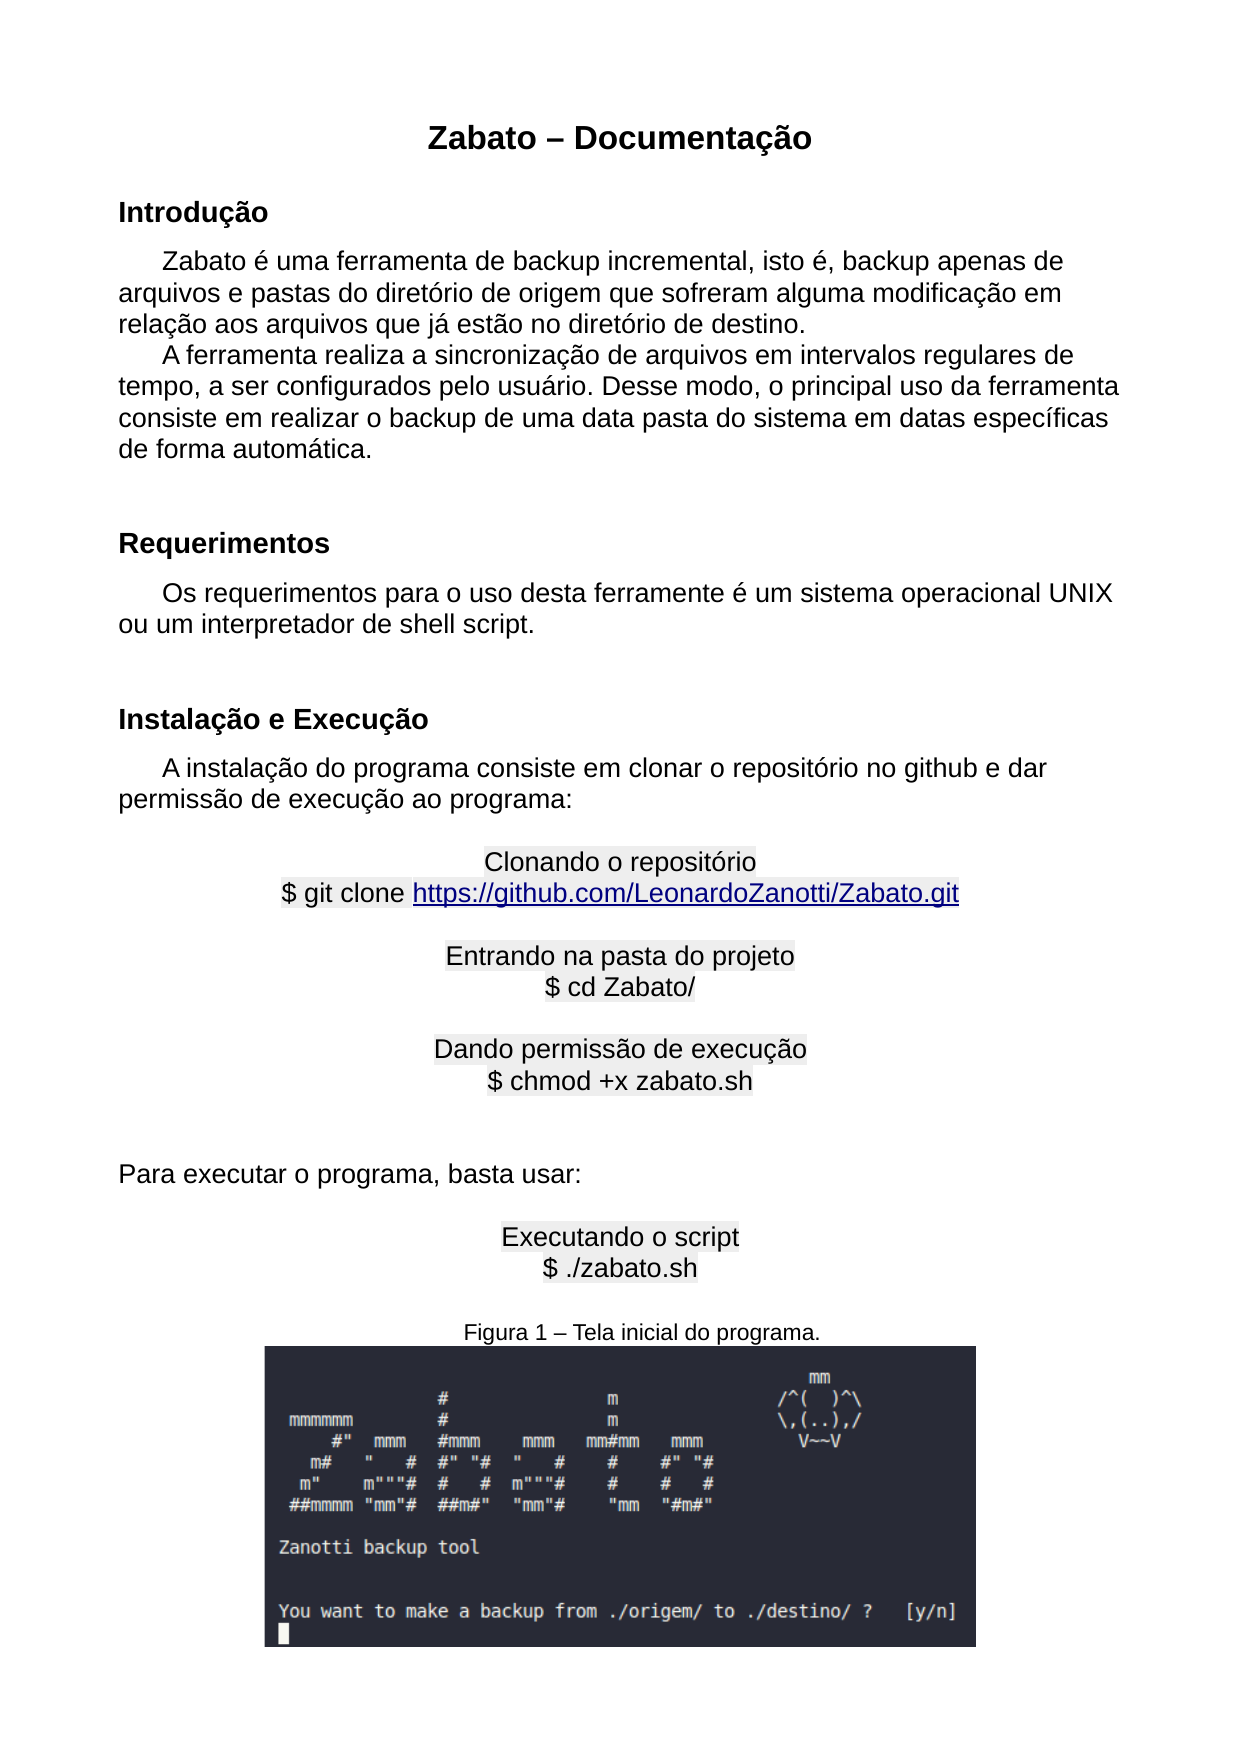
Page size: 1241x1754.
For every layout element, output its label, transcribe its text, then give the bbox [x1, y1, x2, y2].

text $ ./zabato.sh [118, 1252, 1122, 1283]
text Figura 1 – Tela inicial do programa. [118, 1315, 1122, 1346]
text Os requerimentos para o uso desta ferramente é um sistema operacional UNIX ou um interpretador de shell script. [118, 577, 1122, 639]
text Para executar o programa, basta usar: [118, 1158, 1122, 1190]
text A instalação do programa consiste em clonar o repositório no github e dar permissão de execução ao programa: [118, 752, 1122, 815]
text Zabato – Documentação [118, 118, 1122, 157]
text $ chmod +x zabato.sh [118, 1065, 1122, 1096]
text A ferramenta realiza a sincronização de arquivos em intervalos regulares de tempo, a ser configurados pelo usuário. Desse modo, o principal uso da ferramenta consiste em realizar o backup de uma data pasta do sistema em datas específicas de forma automática. [118, 339, 1122, 464]
text Instalação e Execução [118, 702, 1122, 735]
text Dando permissão de execução [118, 1033, 1122, 1065]
text $ cd Zabato/ [118, 971, 1122, 1002]
text $ git clone https://github.com/LeonardoZanotti/Zabato.git [118, 877, 1122, 908]
text Requerimentos [118, 527, 1122, 560]
text Introdução [118, 195, 1122, 228]
text Zabato é uma ferramenta de backup incremental, isto é, backup apenas de arquivos e pastas do diretório de origem que sofreram alguma modificação em relação aos arquivos que já estão no diretório de destino. [118, 245, 1122, 339]
text Executando o script [118, 1221, 1122, 1252]
text Clonando o repositório [118, 846, 1122, 877]
text Entrando na pasta do projeto [118, 940, 1122, 971]
picture [264, 1346, 976, 1647]
